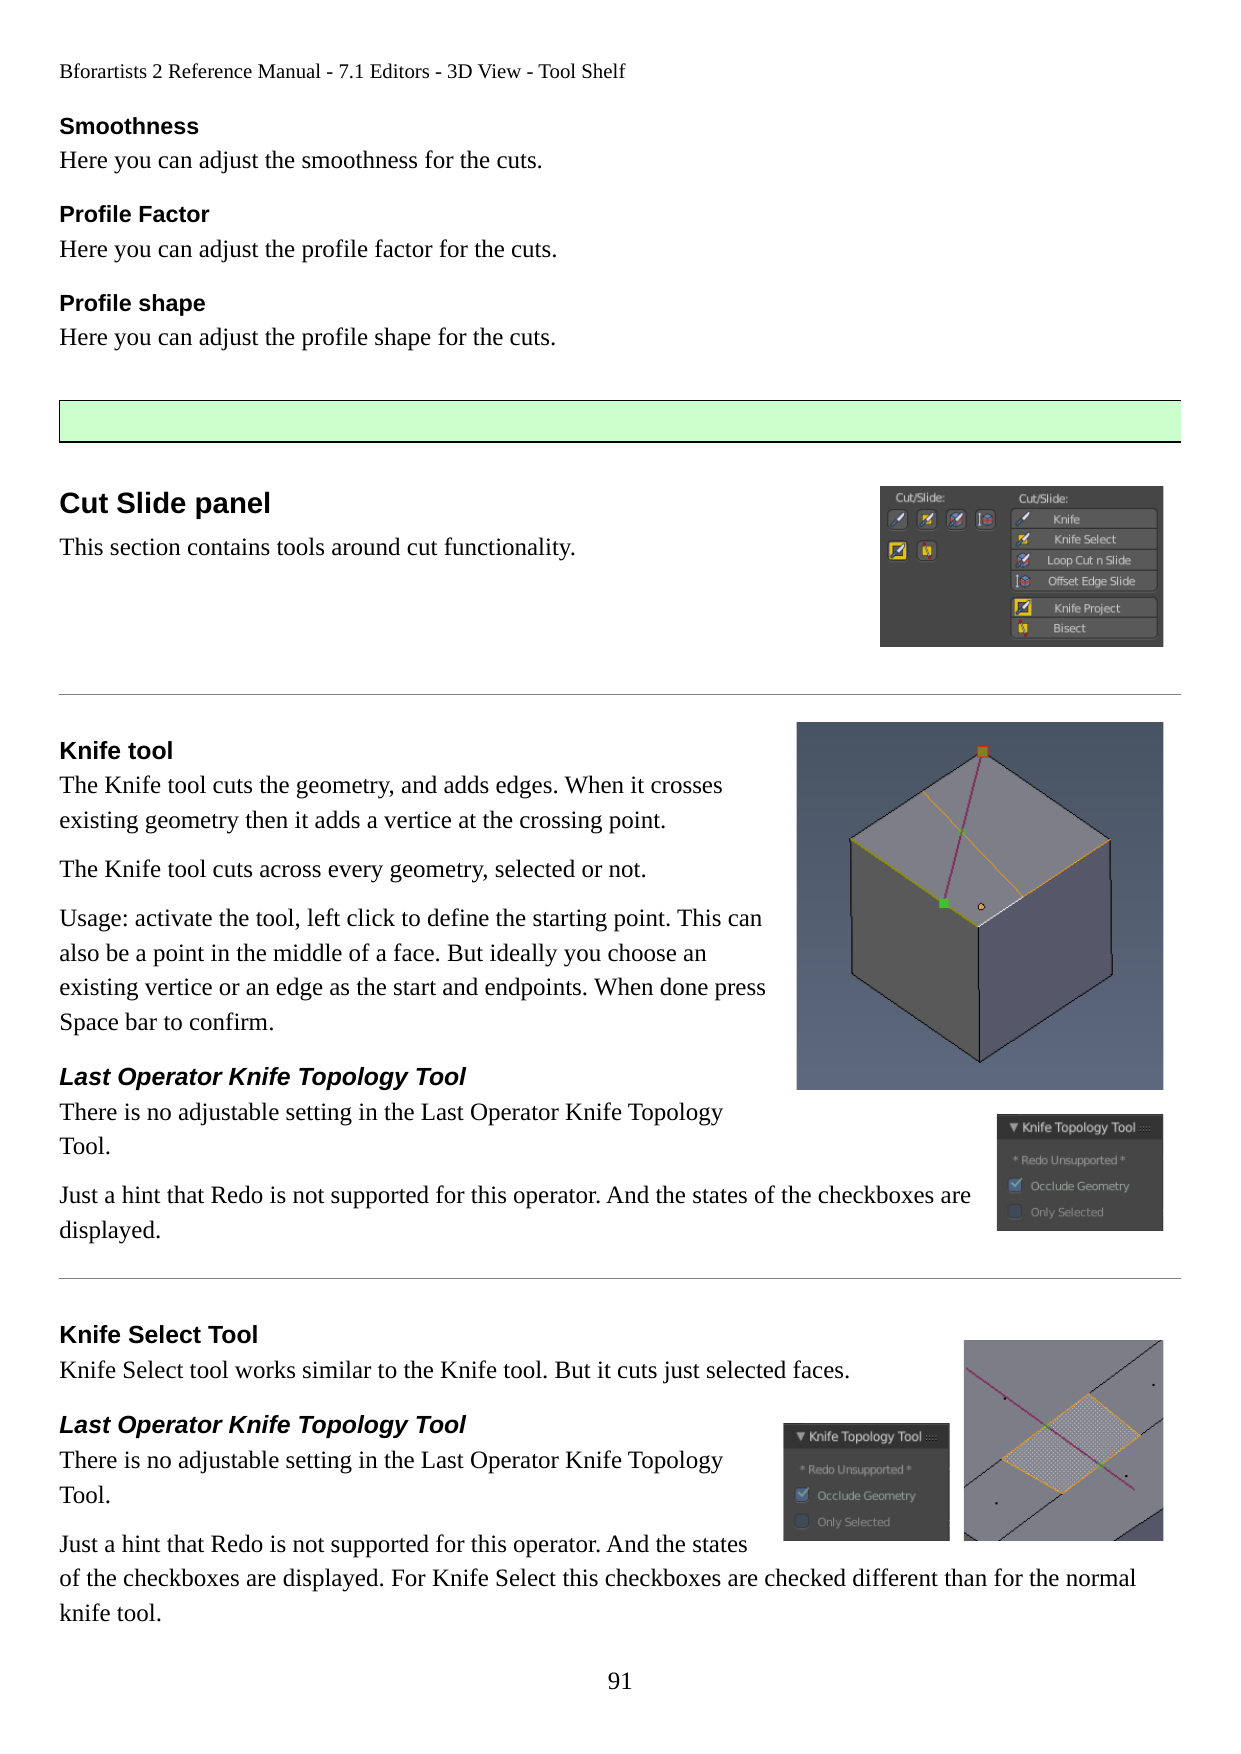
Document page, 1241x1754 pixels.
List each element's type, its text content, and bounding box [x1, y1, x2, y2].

subtitle Knife tool [59, 736, 796, 764]
text This section contains tools around cut functionality. [59, 532, 880, 561]
picture [796, 722, 1164, 1090]
text There is no adjustable setting in the Last Operator Knife Topology Tool. [59, 1097, 1181, 1160]
text The Knife tool cuts the geometry, and adds edges. When it crosses existing geometry then it adds a vertice at the crossing point. [59, 771, 796, 834]
picture [783, 1423, 950, 1541]
text Just a hint that Redo is not supported for this operator. And the states of the checkboxes are displayed. [59, 1180, 1181, 1243]
picture [963, 1340, 1164, 1541]
subtitle Last Operator Knife Topology Tool [59, 1062, 1181, 1091]
subtitle Knife Select Tool [59, 1321, 1181, 1349]
subtitle Smoothness [59, 113, 1181, 139]
table_header [60, 401, 1181, 441]
subtitle Last Operator Knife Topology Tool [59, 1411, 963, 1439]
text Here you can adjust the profile shape for the cuts. [59, 322, 1181, 351]
picture [880, 486, 1164, 647]
picture [996, 1114, 1164, 1231]
text Knife Select tool works similar to the Knife tool. But it cuts just selected faces. [59, 1355, 963, 1384]
subtitle Profile Factor [59, 201, 1181, 228]
subtitle [1164, 486, 1181, 519]
text Here you can adjust the profile factor for the cuts. [59, 234, 1181, 263]
text There is no adjustable setting in the Last Operator Knife Topology Tool. [59, 1445, 783, 1509]
text The Knife tool cuts across every geometry, selected or not. [59, 854, 796, 883]
subtitle [1164, 736, 1181, 764]
text Usage: activate the tool, left click to define the starting point. This can also be a point in the middle of a face. But ideally you choose an existing vertice or an edge as the start and endpoints. When done press Space bar to confirm. [59, 903, 796, 1035]
subtitle Cut Slide panel [59, 486, 880, 519]
text Here you can adjust the smoothness for the cuts. [59, 146, 1181, 174]
subtitle Profile shape [59, 289, 1181, 316]
text Just a hint that Redo is not supported for this operator. And the states of the checkboxes are displayed. For Knife Select this checkboxes are checked different than for the normal knife tool. [59, 1529, 1181, 1627]
